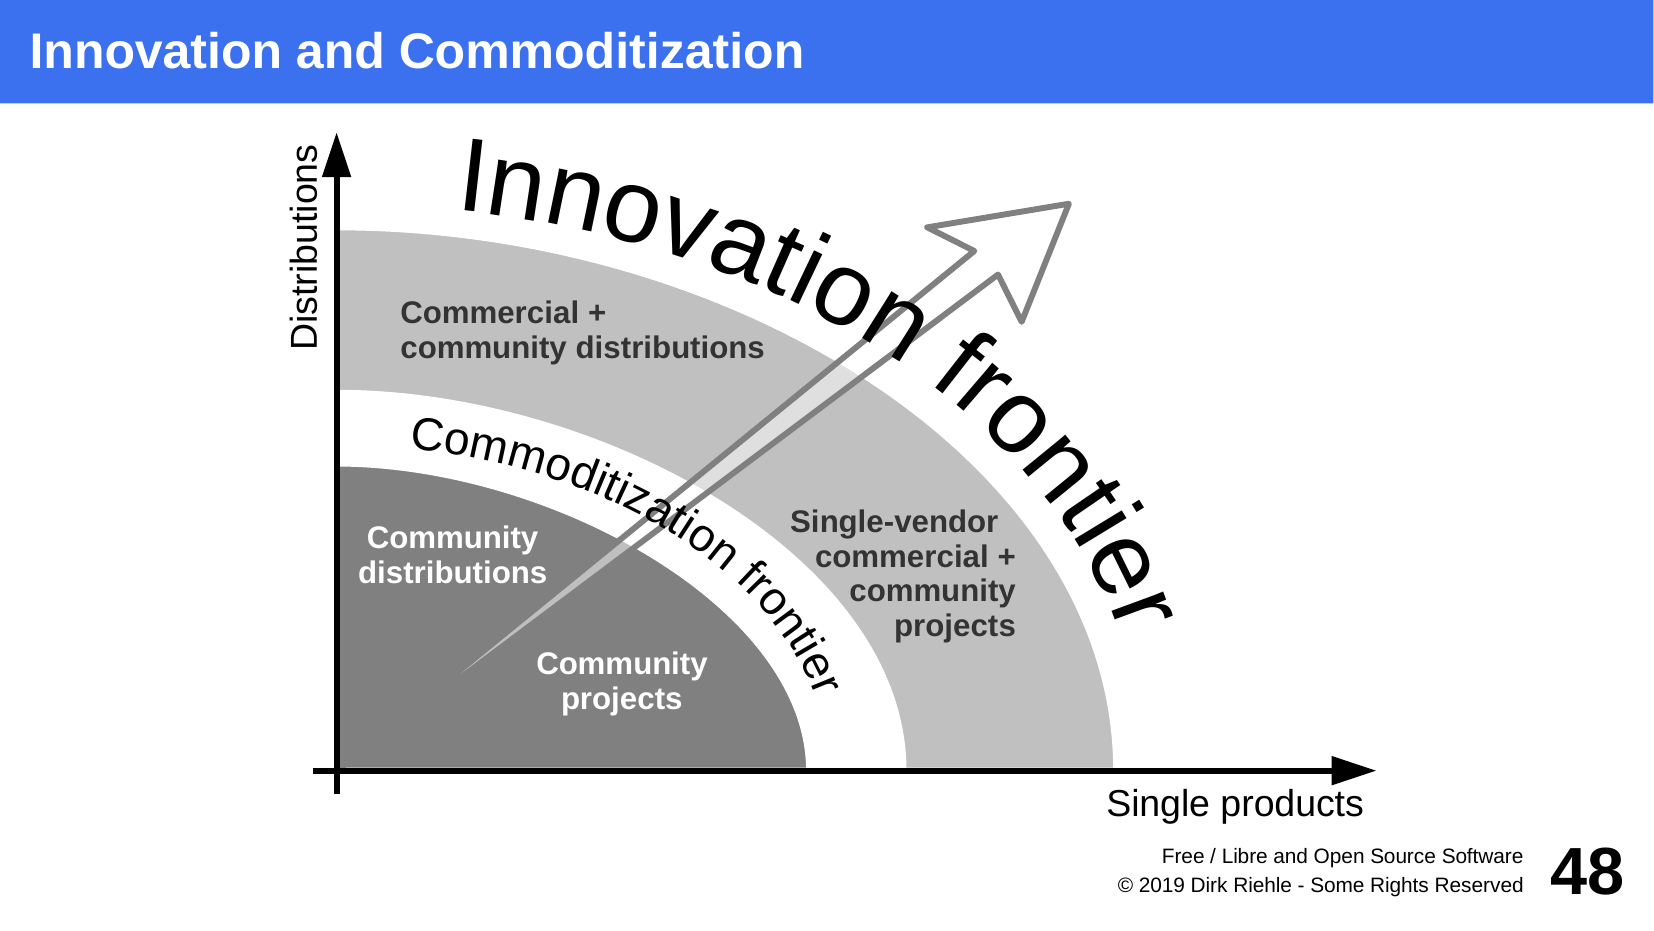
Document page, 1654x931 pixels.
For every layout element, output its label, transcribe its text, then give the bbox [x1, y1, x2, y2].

text_box Community distributions [340, 508, 573, 634]
text_box Commercial + community distributions [388, 267, 839, 393]
text_box [1029, 524, 1117, 768]
text_box Distributions [265, 132, 336, 771]
text_box Community projects [501, 634, 727, 752]
text_box Single products [336, 771, 1376, 842]
text_box [340, 634, 727, 768]
text_box [839, 307, 914, 375]
title Innovation and Commoditization [0, 0, 1654, 104]
text_box Single-vendor commercial + community projects [727, 375, 1029, 768]
text_box [340, 227, 727, 634]
text_box Single-vendor commercial + community projects [997, 404, 1029, 444]
text_box [911, 203, 1069, 338]
